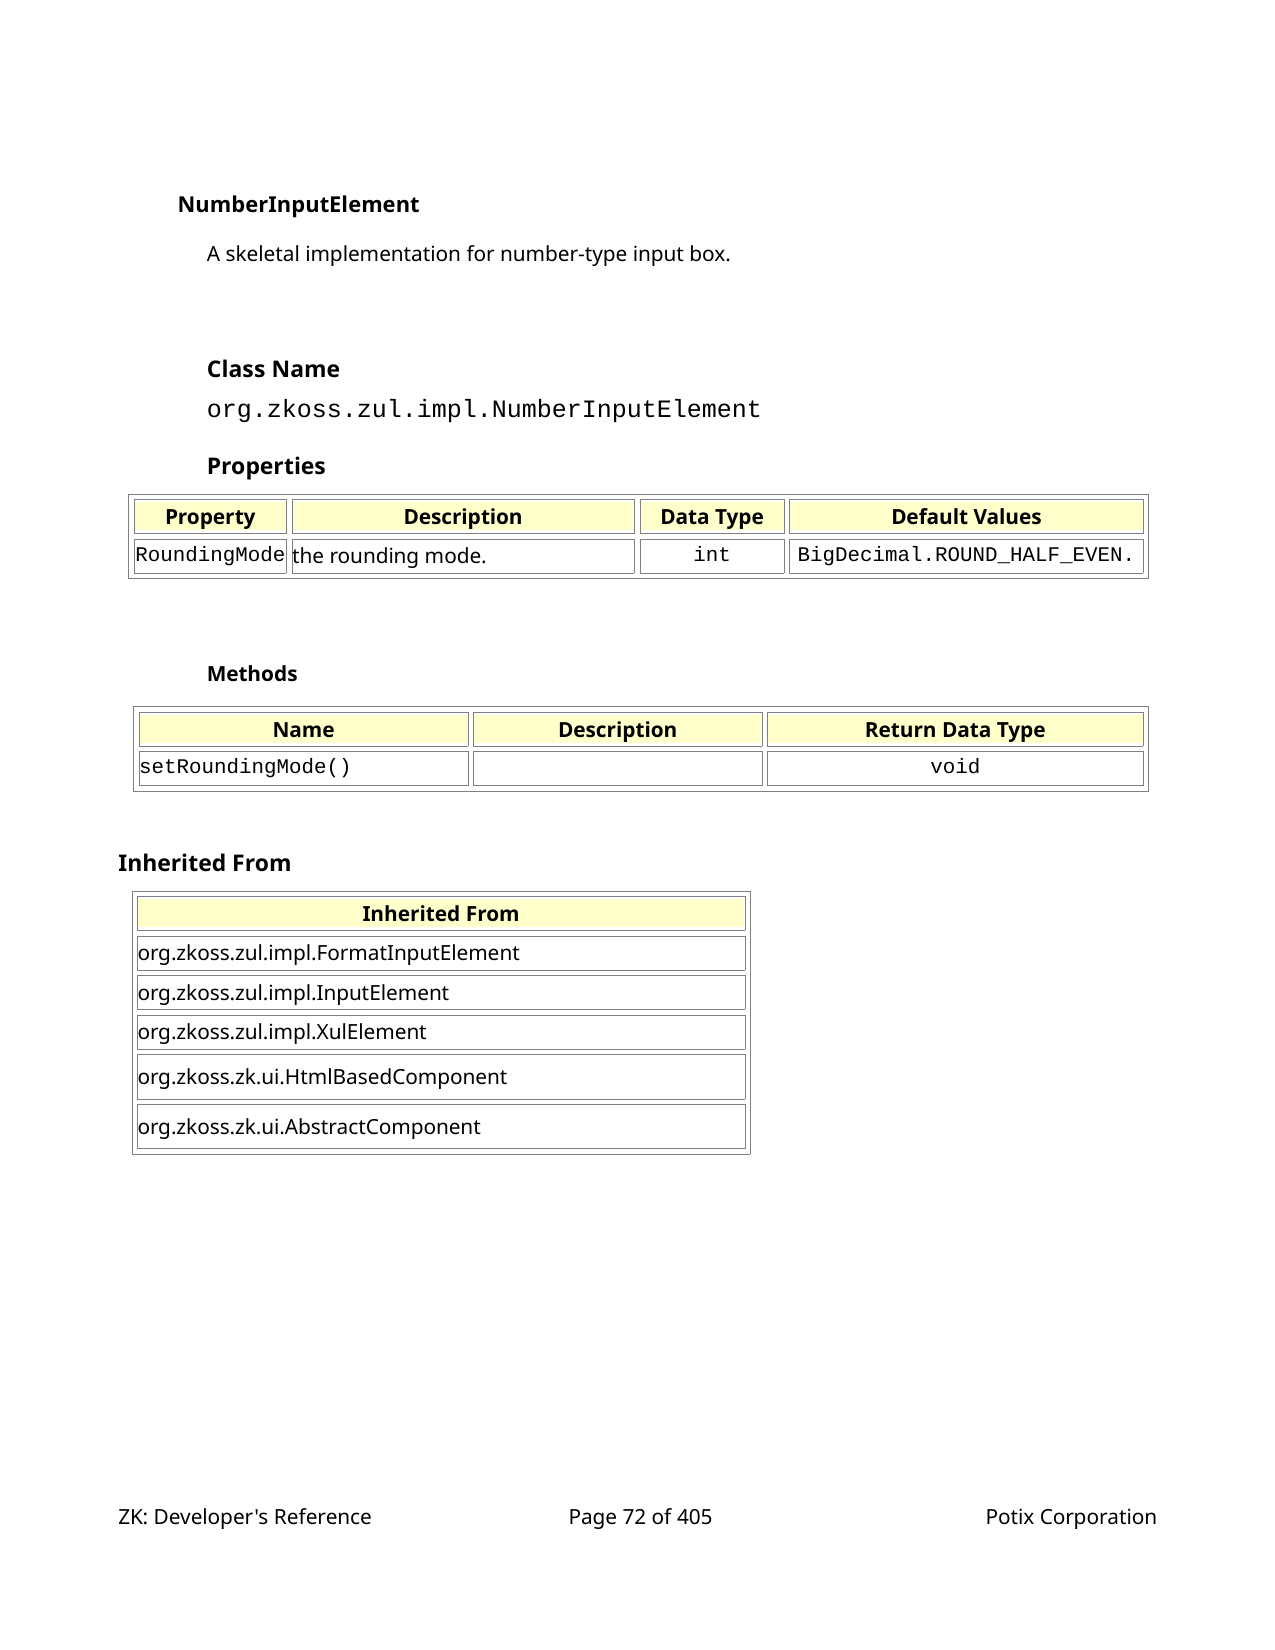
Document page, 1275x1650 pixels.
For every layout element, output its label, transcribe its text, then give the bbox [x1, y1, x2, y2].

table_cell org.zkoss.zk.ui.AbstractComponent [134, 1099, 747, 1148]
table_cell int [637, 533, 787, 573]
table_header Property [131, 495, 289, 533]
table_cell org.zkoss.zul.impl.XulElement [134, 1009, 747, 1049]
table_header Return Data Type [764, 707, 1146, 746]
table_cell the rounding mode. [289, 533, 637, 573]
text org.zkoss.zul.impl.NumberInputElement [207, 397, 1157, 425]
table_header Data Type [637, 495, 787, 533]
table_cell org.zkoss.zk.ui.HtmlBasedComponent [134, 1049, 747, 1098]
subtitle NumberInputElement [177, 189, 1157, 219]
text A skeletal implementation for number-type input box. [207, 239, 1157, 268]
table_cell BigDecimal.ROUND_HALF_EVEN. [787, 533, 1146, 573]
subtitle Methods [207, 659, 1157, 687]
subtitle Properties [207, 450, 1157, 481]
table_header Description [471, 707, 764, 746]
text Inherited From [118, 847, 1157, 878]
table_cell org.zkoss.zul.impl.FormatInputElement [134, 930, 747, 970]
subtitle Class Name [207, 353, 1157, 384]
table_cell setRoundingMode() [136, 746, 471, 785]
table_header Name [136, 707, 471, 746]
table_cell RoundingMode [131, 533, 289, 573]
table_header Default Values [787, 495, 1146, 533]
table_cell void [764, 746, 1146, 785]
table_header Description [289, 495, 637, 533]
table_cell [471, 746, 764, 785]
table_header Inherited From [134, 892, 747, 930]
table_cell org.zkoss.zul.impl.InputElement [134, 970, 747, 1009]
table_cell [474, 752, 762, 785]
